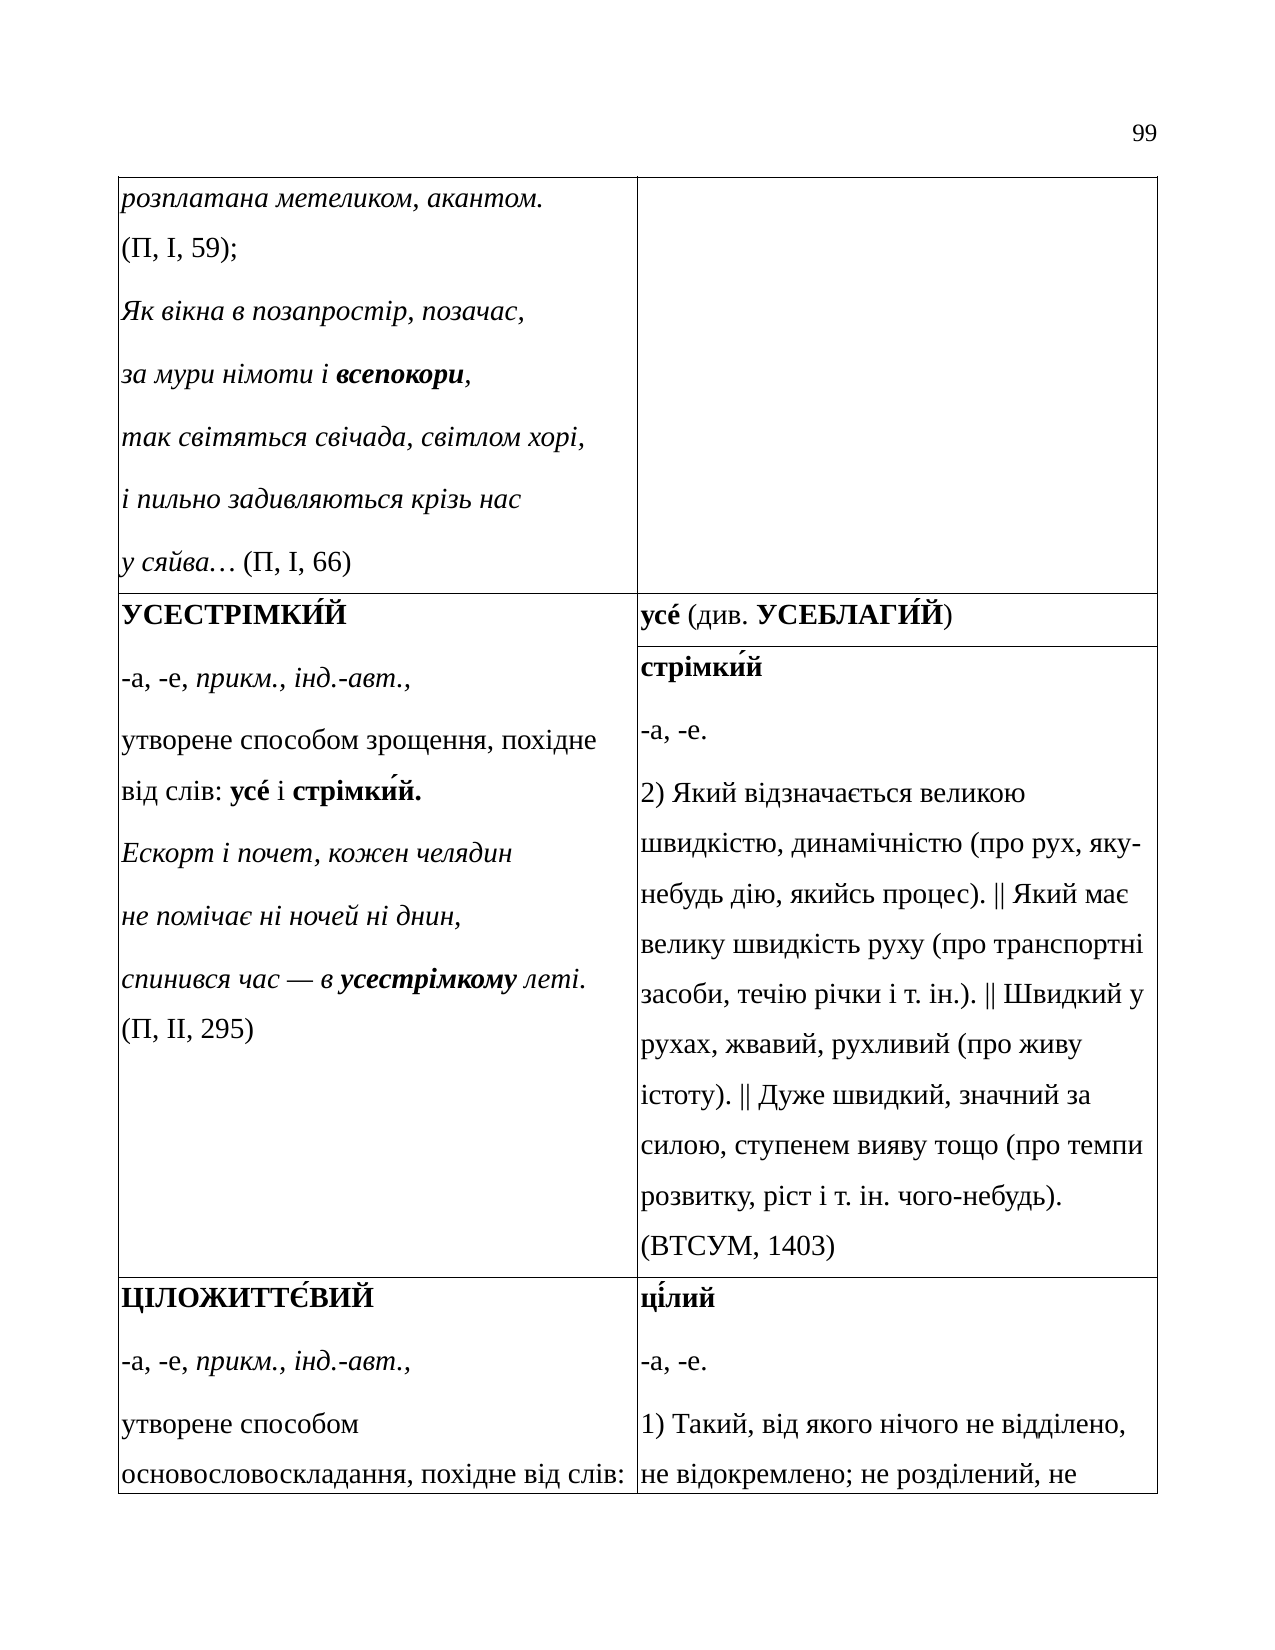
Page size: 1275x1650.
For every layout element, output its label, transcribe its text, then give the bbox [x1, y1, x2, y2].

table_cell ЦІЛОЖИТТЄ́ВИЙ -а, -е, прикм., інд.-авт., утворене способом основословоскладання, похідне від слів: [119, 1278, 637, 1493]
table_cell [638, 178, 1157, 593]
table_cell розплатана метеликом, акантом. (П, І, 59); Як вікна в позапростір, позачас, за мури німоти і всепокори, так світяться свічада, світлом хорі, і пильно задивляються крізь нас у сяйва… (П, І, 66) [119, 178, 637, 593]
table_cell стрімки́й -а, -е. 2) Який відзначається великою швидкістю, динамічністю (про рух, яку-небудь дію, якийсь процес). || Який має велику швидкість руху (про транспортні засоби, течію річки і т. ін.). || Швидкий у рухах, жвавий, рухливий (про живу істоту). || Дуже швидкий, значний за силою, ступенем вияву тощо (про темпи розвитку, ріст і т. ін. чого-небудь). (ВТСУМ, 1403) [638, 647, 1157, 1277]
table_cell усé (див. УСЕБЛАГИ́Й) [638, 594, 1157, 646]
table_cell УСЕСТРІМКИ́Й -а, -е, прикм., інд.-авт., утворене способом зрощення, похідне від слів: усé і стрімки́й. Ескорт і почет, кожен челядин не помічає ні ночей ні днин, спинився час — в усестрімкому леті. (П, ІІ, 295) [119, 594, 637, 1277]
table_cell ці́лий -а, -е. 1) Такий, від якого нічого не відділено, не відокремлено; не розділений, не [638, 1278, 1157, 1493]
